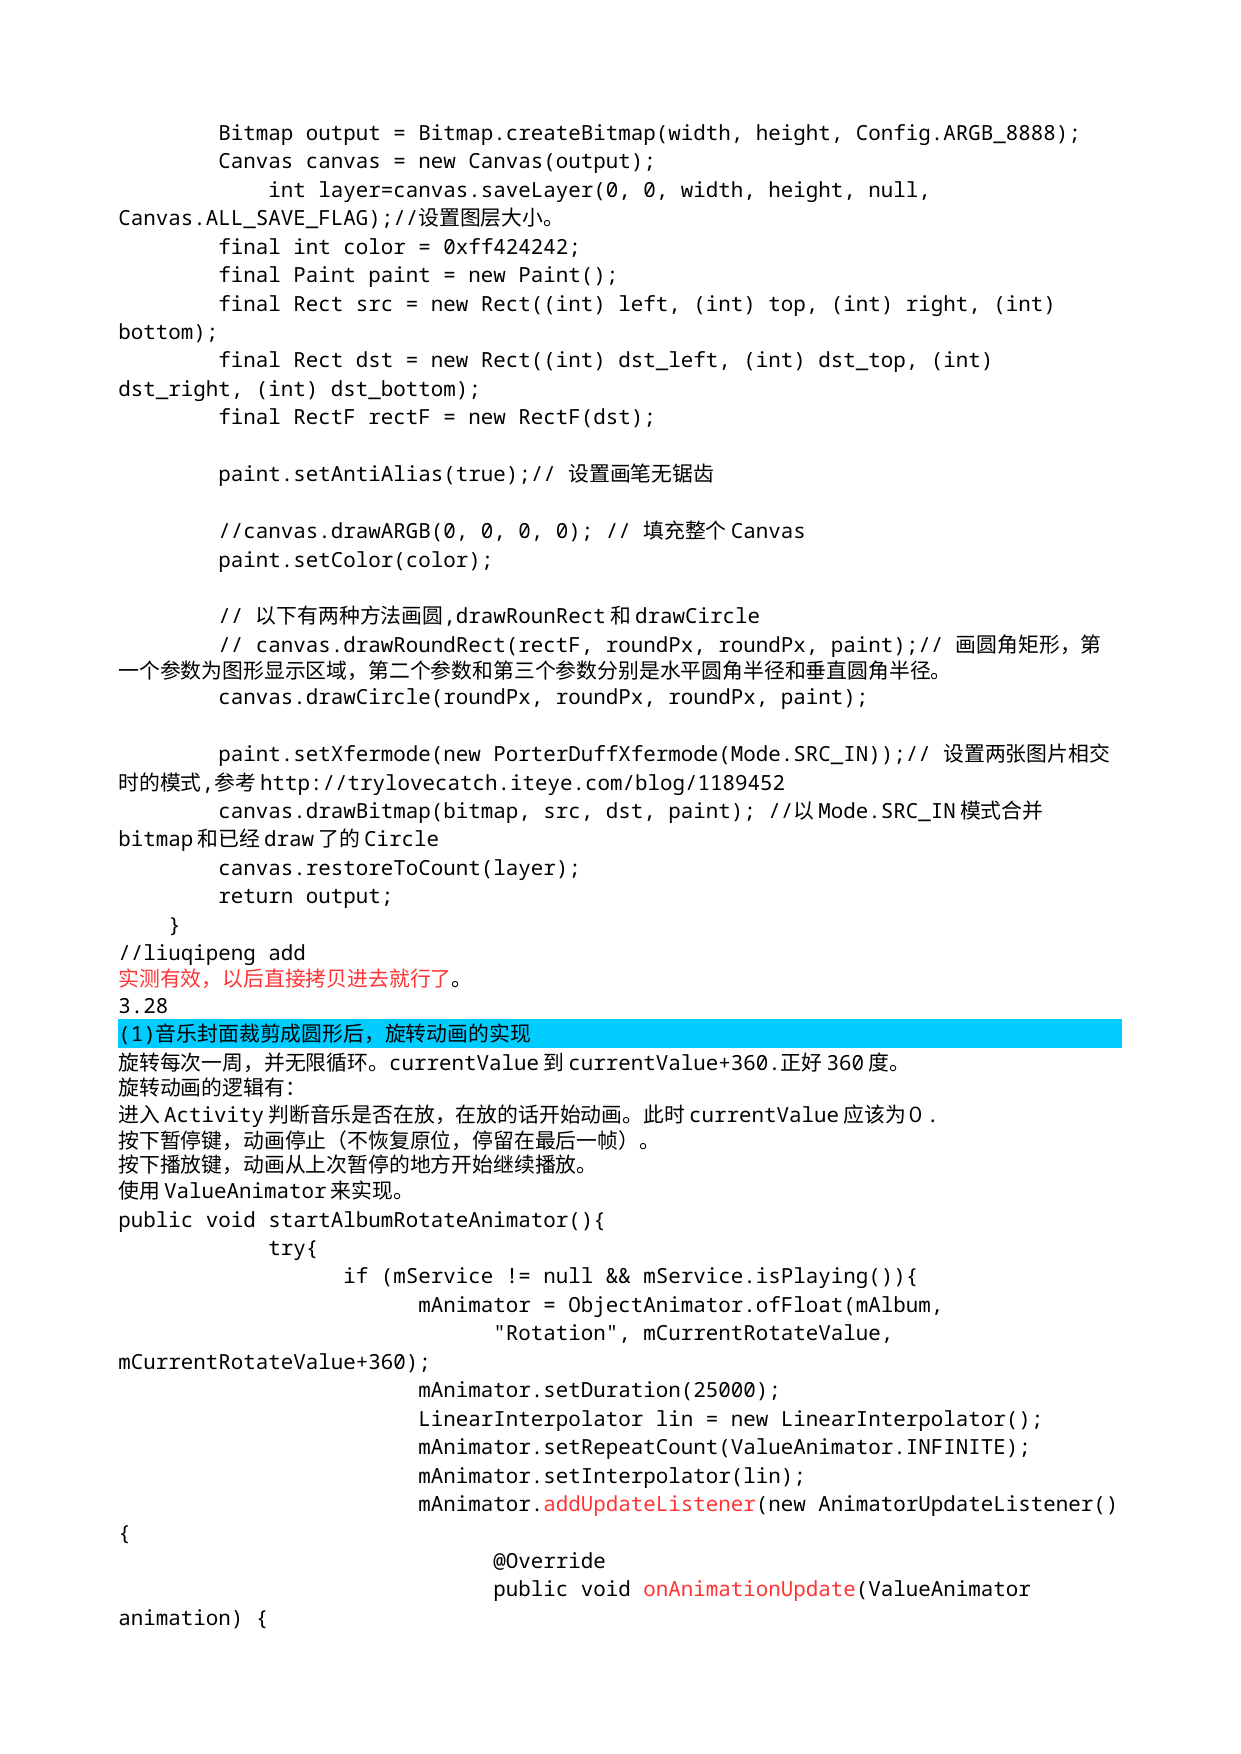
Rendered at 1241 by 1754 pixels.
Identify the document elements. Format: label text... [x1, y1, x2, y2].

text int layer=canvas.saveLayer(0, 0, width, height, null, Canvas.ALL_SAVE_FLAG);//设置图层大小。 [118, 175, 1122, 232]
text Canvas canvas = new Canvas(output); [118, 147, 1122, 175]
text //canvas.drawARGB(0, 0, 0, 0); // 填充整个Canvas [118, 516, 1122, 545]
text 按下暂停键，动画停止（不恢复原位，停留在最后一帧）。 [118, 1128, 1122, 1152]
text public void startAlbumRotateAnimator(){ [118, 1205, 1122, 1233]
text final Rect src = new Rect((int) left, (int) top, (int) right, (int) bottom); [118, 289, 1122, 346]
text return output; [118, 881, 1122, 910]
text @Override [118, 1546, 1122, 1574]
text 进入Activity判断音乐是否在放，在放的话开始动画。此时currentValue应该为０. [118, 1100, 1122, 1128]
text 旋转每次一周，并无限循环。currentValue到currentValue+360.正好360度。 [118, 1048, 1122, 1076]
text final RectF rectF = new RectF(dst); [118, 402, 1122, 431]
text } [118, 910, 1122, 938]
text LinearInterpolator lin = new LinearInterpolator(); [118, 1404, 1122, 1432]
text paint.setXfermode(new PorterDuffXfermode(Mode.SRC_IN));// 设置两张图片相交时的模式,参考http://trylovecatch.iteye.com/blog/1189452 [118, 739, 1122, 796]
text Bitmap output = Bitmap.createBitmap(width, height, Config.ARGB_8888); [118, 118, 1122, 147]
text // canvas.drawRoundRect(rectF, roundPx, roundPx, paint);// 画圆角矩形，第一个参数为图形显示区域，第二个参数和第三个参数分别是水平圆角半径和垂直圆角半径。 [118, 630, 1122, 682]
text // 以下有两种方法画圆,drawRounRect和drawCircle [118, 602, 1122, 630]
text paint.setAntiAlias(true);// 设置画笔无锯齿 [118, 459, 1122, 488]
text 3.28 [118, 991, 1122, 1019]
text if (mService != null && mService.isPlaying()){ [118, 1262, 1122, 1290]
text 使用ValueAnimator来实现。 [118, 1176, 1122, 1205]
text public void onAnimationUpdate(ValueAnimator animation) { [118, 1574, 1122, 1631]
text "Rotation", mCurrentRotateValue, mCurrentRotateValue+360); [118, 1318, 1122, 1375]
text mAnimator.setRepeatCount(ValueAnimator.INFINITE); [118, 1432, 1122, 1461]
text (1)音乐封面裁剪成圆形后，旋转动画的实现 [118, 1019, 1122, 1048]
text try{ [118, 1233, 1122, 1262]
text final int color = 0xff424242; [118, 232, 1122, 260]
text canvas.drawBitmap(bitmap, src, dst, paint); //以Mode.SRC_IN模式合并bitmap和已经draw了的Circle [118, 796, 1122, 853]
text 实测有效，以后直接拷贝进去就行了。 [118, 967, 1122, 991]
text mAnimator = ObjectAnimator.ofFloat(mAlbum, [118, 1290, 1122, 1318]
text mAnimator.setDuration(25000); [118, 1375, 1122, 1404]
text final Rect dst = new Rect((int) dst_left, (int) dst_top, (int) dst_right, (int) dst_bottom); [118, 346, 1122, 402]
text canvas.restoreToCount(layer); [118, 853, 1122, 881]
text canvas.drawCircle(roundPx, roundPx, roundPx, paint); [118, 682, 1122, 711]
text final Paint paint = new Paint(); [118, 260, 1122, 289]
text 旋转动画的逻辑有： [118, 1076, 1122, 1100]
text mAnimator.addUpdateListener(new AnimatorUpdateListener() { [118, 1489, 1122, 1546]
text paint.setColor(color); [118, 545, 1122, 573]
text //liuqipeng add [118, 938, 1122, 967]
text 按下播放键，动画从上次暂停的地方开始继续播放。 [118, 1152, 1122, 1176]
text mAnimator.setInterpolator(lin); [118, 1461, 1122, 1489]
